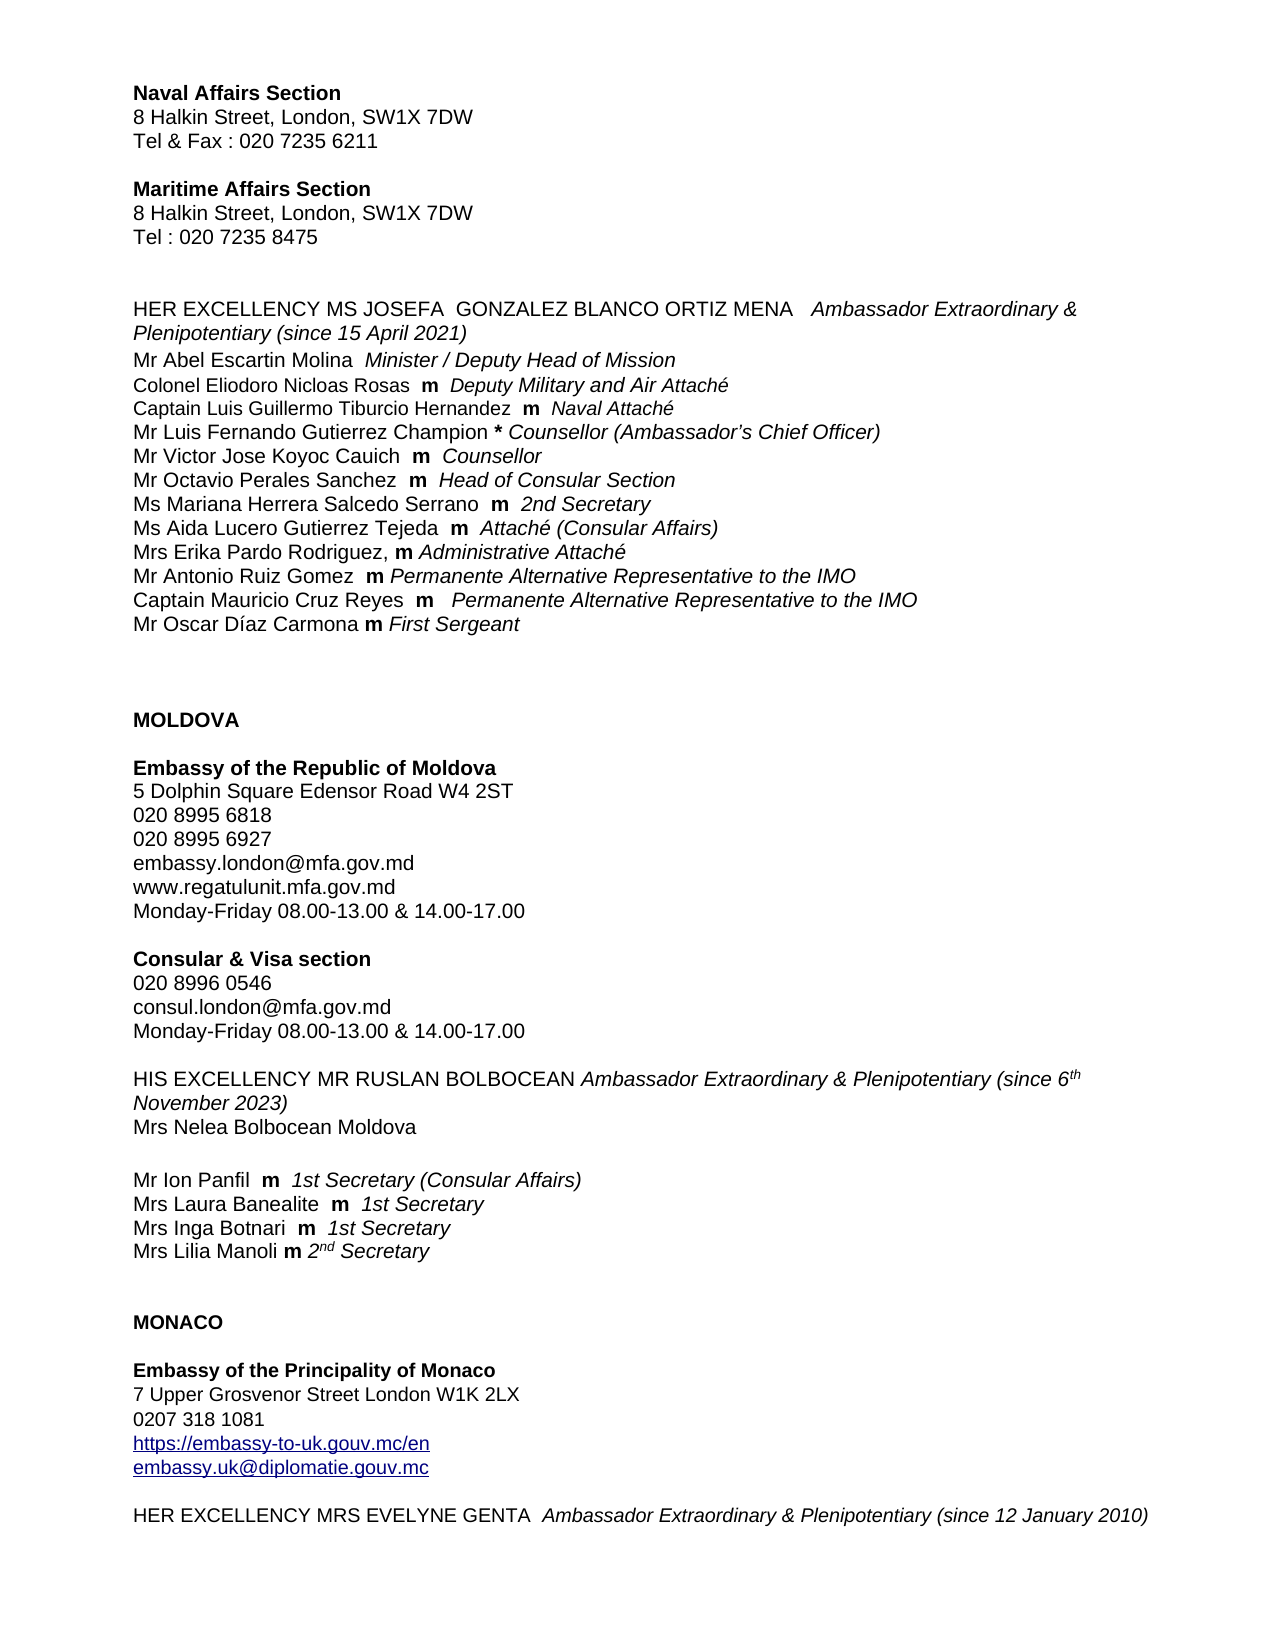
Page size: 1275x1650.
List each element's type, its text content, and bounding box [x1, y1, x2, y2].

text 8 Halkin Street, London, SW1X 7DW [133, 201, 1181, 225]
text Mr Octavio Perales Sanchez m Head of Consular Section [133, 468, 1181, 492]
text 8 Halkin Street, London, SW1X 7DW [133, 105, 1181, 129]
text HER EXCELLENCY MS JOSEFA GONZALEZ BLANCO ORTIZ MENA Ambassador Extraordinary & Plenipotentiary (since 15 April 2021) [133, 297, 1181, 344]
text Mrs Laura Banealite m 1st Secretary [133, 1191, 1181, 1215]
text Mr Abel Escartin Molina Minister / Deputy Head of Mission [133, 344, 1181, 373]
text www.regatulunit.mfa.gov.md [133, 875, 1181, 899]
text 020 8995 6818 [133, 803, 1181, 827]
text HER EXCELLENCY MRS EVELYNE GENTA Ambassador Extraordinary & Plenipotentiary (since 12 January 2010) [133, 1504, 1181, 1526]
text Mr Luis Fernando Gutierrez Champion * Counsellor (Ambassador’s Chief Officer) [133, 420, 1181, 444]
text Mrs Lilia Manoli m 2nd Secretary [133, 1239, 1181, 1263]
text Consular & Visa section [133, 947, 1181, 971]
text Tel & Fax : 020 7235 6211 [133, 129, 1181, 153]
text Mrs Erika Pardo Rodriguez, m Administrative Attaché [133, 540, 1181, 564]
text Mrs Inga Botnari m 1st Secretary [133, 1215, 1181, 1239]
text HIS EXCELLENCY MR RUSLAN BOLBOCEAN Ambassador Extraordinary & Plenipotentiary (since 6th November 2023) [133, 1067, 1181, 1115]
text Mr Ion Panfil m 1st Secretary (Consular Affairs) [133, 1139, 1181, 1191]
text Captain Luis Guillermo Tiburcio Hernandez m Naval Attaché [133, 397, 1181, 420]
text Mr Antonio Ruiz Gomez m Permanente Alternative Representative to the IMO [133, 564, 1181, 588]
text Monday-Friday 08.00-13.00 & 14.00-17.00 [133, 899, 1181, 923]
text Ms Aida Lucero Gutierrez Tejeda m Attaché (Consular Affairs) [133, 516, 1181, 540]
text Embassy of the Principality of Monaco [133, 1359, 1181, 1382]
text Colonel Eliodoro Nicloas Rosas m Deputy Military and Air Attaché [133, 373, 1181, 397]
text 5 Dolphin Square Edensor Road W4 2ST [133, 779, 1181, 803]
text 020 8996 0546 [133, 971, 1181, 995]
subtitle Maritime Affairs Section [133, 177, 1181, 201]
text Ms Mariana Herrera Salcedo Serrano m 2nd Secretary [133, 492, 1181, 516]
text consul.london@mfa.gov.md [133, 995, 1181, 1019]
text 7 Upper Grosvenor Street London W1K 2LX [133, 1383, 1181, 1406]
text Captain Mauricio Cruz Reyes m Permanente Alternative Representative to the IMO [133, 588, 1181, 612]
text Mr Victor Jose Koyoc Cauich m Counsellor [133, 444, 1181, 468]
text https://embassy-to-uk.gouv.mc/en [133, 1431, 1181, 1454]
subtitle Embassy of the Republic of Moldova [133, 755, 1181, 779]
text 0207 318 1081 [133, 1407, 1181, 1430]
text MOLDOVA [133, 707, 1181, 731]
text Tel : 020 7235 8475 [133, 225, 1181, 249]
subtitle Naval Affairs Section [133, 81, 1181, 105]
text Mr Oscar Díaz Carmona m First Sergeant [133, 612, 1181, 636]
text embassy.london@mfa.gov.md [133, 851, 1181, 875]
text Monday-Friday 08.00-13.00 & 14.00-17.00 [133, 1019, 1181, 1043]
text 020 8995 6927 [133, 827, 1181, 851]
text MONACO [133, 1311, 1181, 1334]
text embassy.uk@diplomatie.gouv.mc [133, 1456, 1181, 1478]
text Mrs Nelea Bolbocean Moldova [133, 1115, 1181, 1139]
